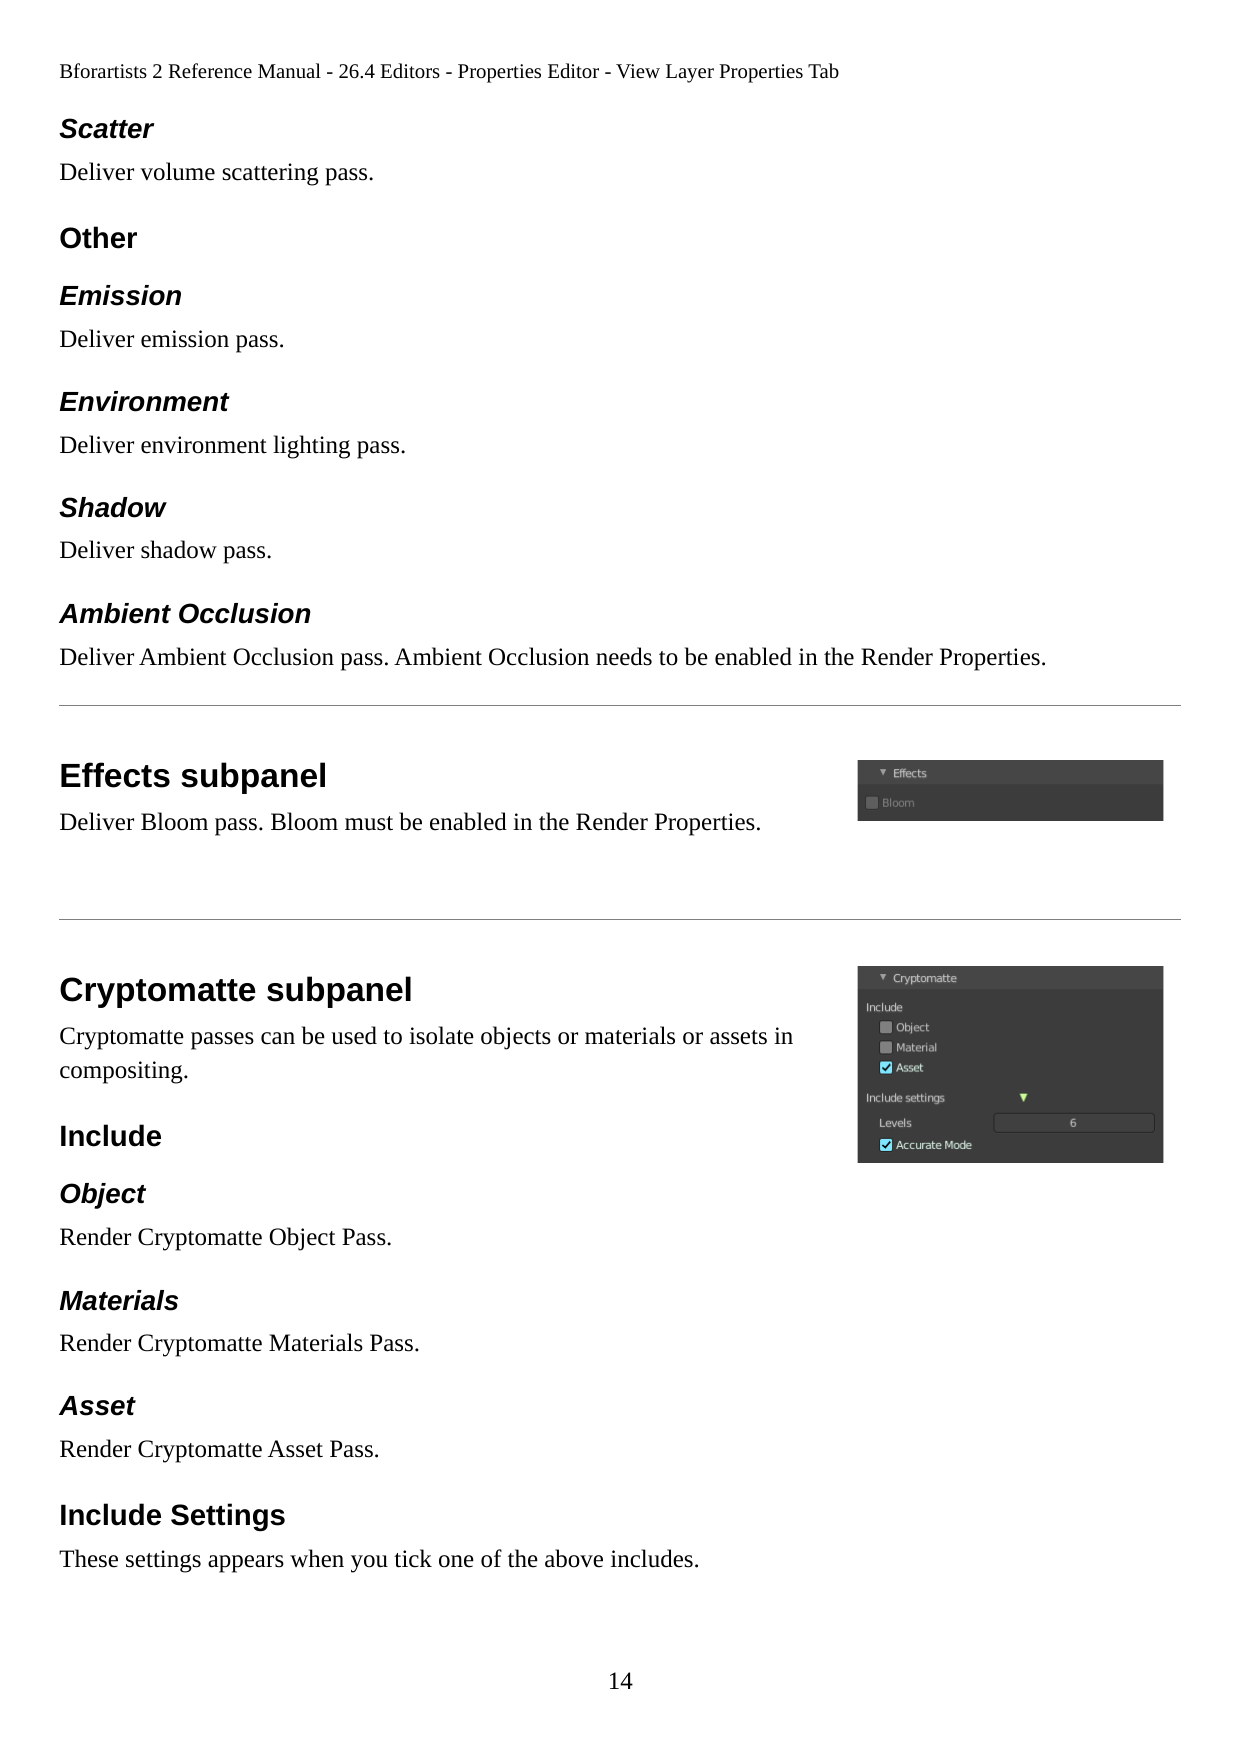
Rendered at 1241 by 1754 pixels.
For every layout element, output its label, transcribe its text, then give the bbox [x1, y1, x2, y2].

subtitle [1164, 1119, 1181, 1153]
text Cryptomatte passes can be used to isolate objects or materials or assets in compositing. [59, 1021, 857, 1084]
subtitle Shadow [59, 491, 1181, 523]
text Deliver Bloom pass. Bloom must be enabled in the Render Properties. [59, 807, 1181, 836]
subtitle Effects subpanel [59, 756, 1181, 794]
subtitle Emission [59, 279, 1181, 311]
subtitle Include [59, 1119, 857, 1153]
subtitle Other [59, 221, 1181, 254]
subtitle Include Settings [59, 1498, 1181, 1532]
text Deliver environment lighting pass. [59, 430, 1181, 458]
subtitle [1164, 970, 1181, 1008]
text These settings appears when you tick one of the above includes. [59, 1544, 1181, 1573]
subtitle Cryptomatte subpanel [59, 970, 857, 1008]
subtitle Ambient Occlusion [59, 597, 1181, 629]
text Render Cryptomatte Object Pass. [59, 1222, 1181, 1251]
picture [857, 966, 1164, 1163]
subtitle Environment [59, 385, 1181, 417]
text Render Cryptomatte Materials Pass. [59, 1328, 1181, 1357]
subtitle Scatter [59, 113, 1181, 144]
subtitle Materials [59, 1284, 1181, 1316]
picture [857, 760, 1164, 821]
text Deliver volume scattering pass. [59, 157, 1181, 186]
subtitle Asset [59, 1390, 1181, 1422]
text Deliver Ambient Occlusion pass. Ambient Occlusion needs to be enabled in the Render Properties. [59, 642, 1181, 670]
text Render Cryptomatte Asset Pass. [59, 1434, 1181, 1463]
text Deliver shadow pass. [59, 536, 1181, 564]
text Deliver emission pass. [59, 324, 1181, 352]
subtitle Object [59, 1178, 1181, 1210]
